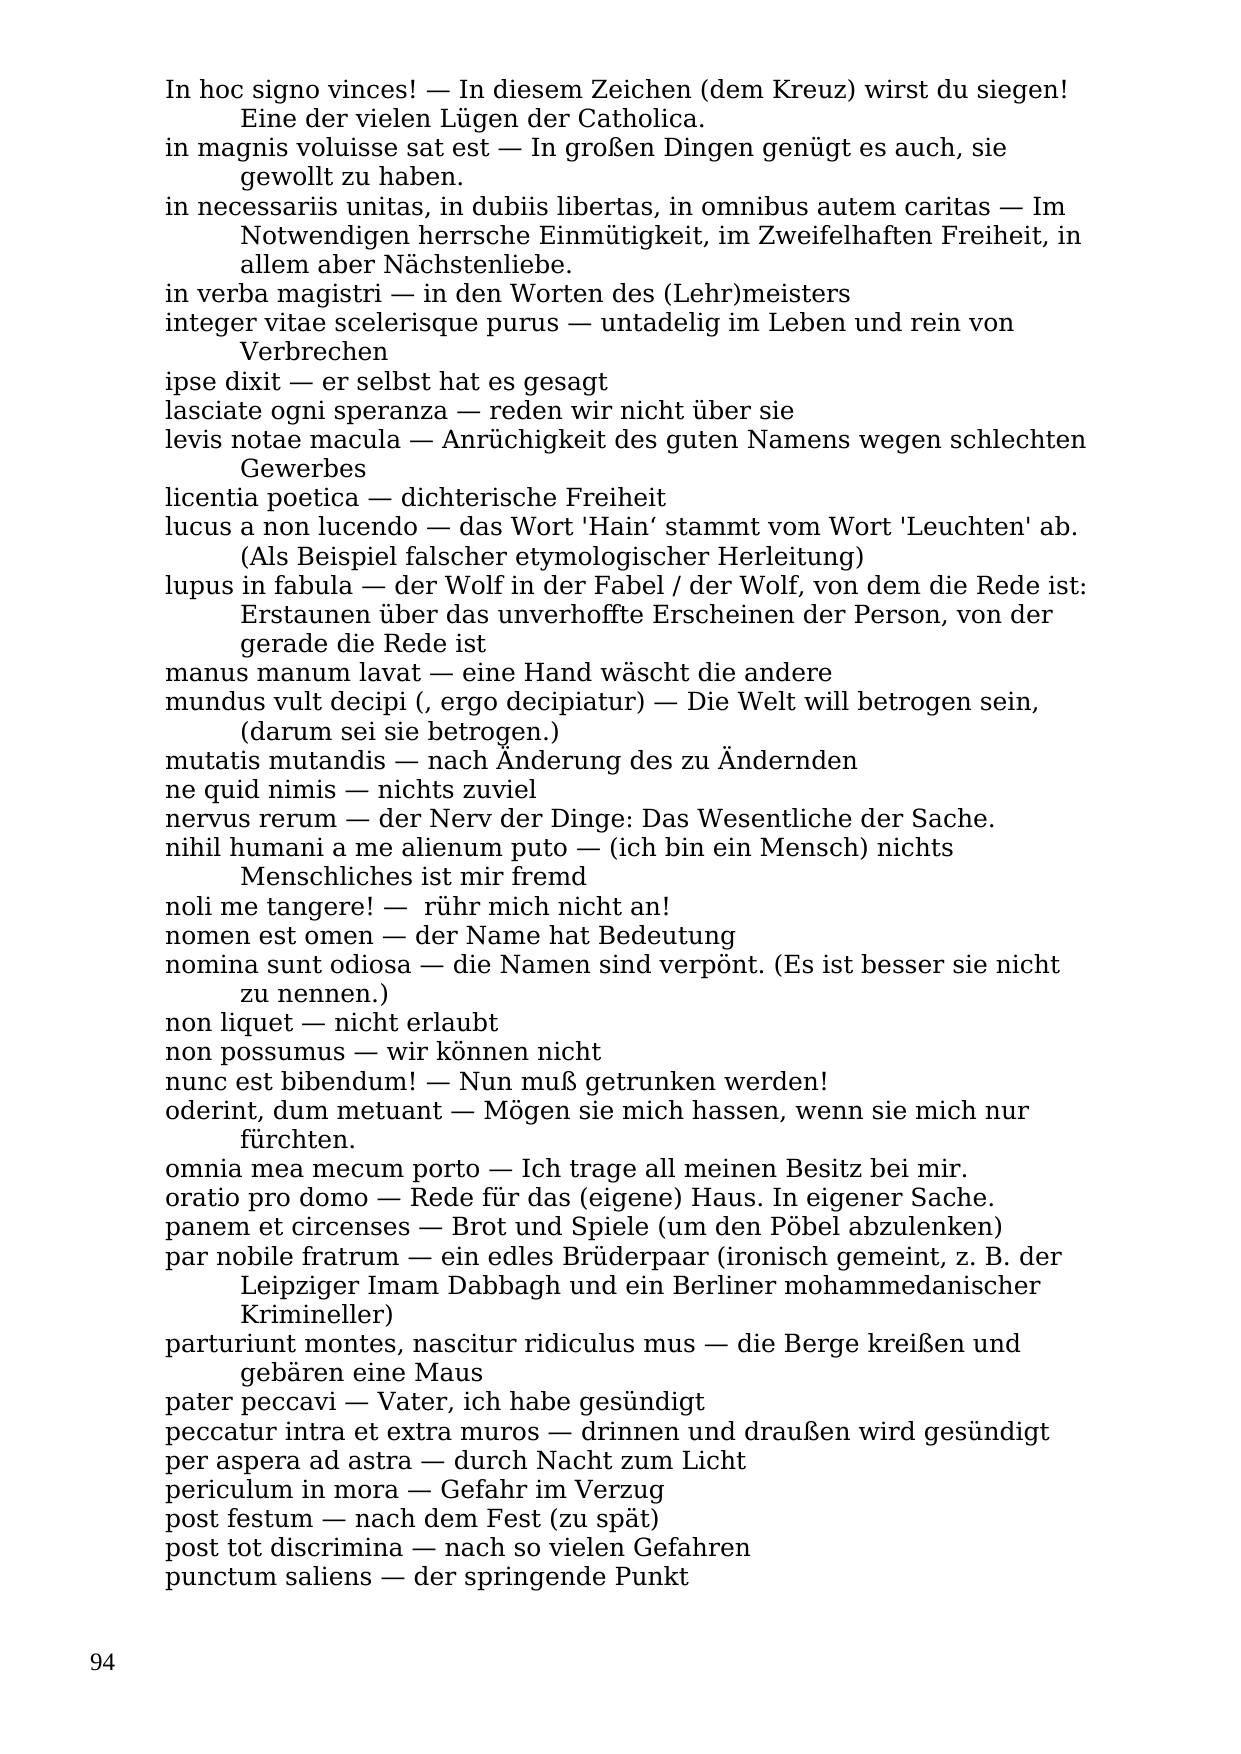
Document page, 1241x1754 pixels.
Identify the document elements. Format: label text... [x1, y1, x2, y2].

text par nobile fratrum — ein edles Brüderpaar (ironisch gemeint, z. B. der Leipziger Imam Dabbagh und ein Berliner mohammedanischer Krimineller) [165, 1242, 1091, 1329]
text omnia mea mecum porto — Ich trage all meinen Besitz bei mir. [165, 1154, 1091, 1183]
text In hoc signo vinces! — In diesem Zeichen (dem Kreuz) wirst du siegen! Eine der vielen Lügen der Catholica. [165, 75, 1091, 133]
text ne quid nimis — nichts zuviel [165, 775, 1091, 804]
text nunc est bibendum! — Nun muß getrunken werden! [165, 1067, 1091, 1096]
text parturiunt montes, nascitur ridiculus mus — die Berge kreißen und gebären eine Maus [165, 1329, 1091, 1387]
text nomina sunt odiosa — die Namen sind verpönt. (Es ist besser sie nicht zu nennen.) [165, 950, 1091, 1008]
text levis notae macula — Anrüchigkeit des guten Namens wegen schlechten Gewerbes [165, 425, 1091, 483]
text post tot discrimina — nach so vielen Gefahren [165, 1533, 1091, 1562]
text non possumus — wir können nicht [165, 1037, 1091, 1067]
text mutatis mutandis — nach Änderung des zu Ändernden [165, 746, 1091, 775]
text peccatur intra et extra muros — drinnen und draußen wird gesündigt [165, 1417, 1091, 1446]
text nervus rerum — der Nerv der Dinge: Das Wesentliche der Sache. [165, 804, 1091, 833]
text lupus in fabula — der Wolf in der Fabel / der Wolf, von dem die Rede ist: Erstaunen über das unverhoffte Erscheinen der Person, von der gerade die Rede ist [165, 571, 1091, 658]
text licentia poetica — dichterische Freiheit [165, 483, 1091, 512]
text per aspera ad astra — durch Nacht zum Licht [165, 1446, 1091, 1475]
text non liquet — nicht erlaubt [165, 1008, 1091, 1037]
text manus manum lavat — eine Hand wäscht die andere [165, 658, 1091, 687]
text punctum saliens — der springende Punkt [165, 1562, 1091, 1592]
text post festum — nach dem Fest (zu spät) [165, 1504, 1091, 1533]
text oderint, dum metuant — Mögen sie mich hassen, wenn sie mich nur fürchten. [165, 1096, 1091, 1154]
text nihil humani a me alienum puto — (ich bin ein Mensch) nichts Menschliches ist mir fremd [165, 833, 1091, 892]
text ipse dixit — er selbst hat es gesagt [165, 367, 1091, 396]
text pater peccavi — Vater, ich habe gesündigt [165, 1387, 1091, 1417]
text panem et circenses — Brot und Spiele (um den Pöbel abzulenken) [165, 1212, 1091, 1242]
text lasciate ogni speranza — reden wir nicht über sie [165, 396, 1091, 425]
text noli me tangere! — rühr mich nicht an! [165, 892, 1091, 921]
text nomen est omen — der Name hat Bedeutung [165, 921, 1091, 950]
text periculum in mora — Gefahr im Verzug [165, 1475, 1091, 1504]
text integer vitae scelerisque purus — untadelig im Leben und rein von Verbrechen [165, 308, 1091, 367]
text mundus vult decipi (, ergo decipiatur) — Die Welt will betrogen sein, (darum sei sie betrogen.) [165, 687, 1091, 746]
text oratio pro domo — Rede für das (eigene) Haus. In eigener Sache. [165, 1183, 1091, 1212]
text in necessariis unitas, in dubiis libertas, in omnibus autem caritas — Im Notwendigen herrsche Einmütigkeit, im Zweifelhaften Freiheit, in allem aber Nächstenliebe. [165, 192, 1091, 279]
text in magnis voluisse sat est — In großen Dingen genügt es auch, sie gewollt zu haben. [165, 133, 1091, 192]
text in verba magistri — in den Worten des (Lehr)meisters [165, 279, 1091, 308]
text lucus a non lucendo — das Wort 'Hain‘ stammt vom Wort 'Leuchten' ab. (Als Beispiel falscher etymologischer Herleitung) [165, 512, 1091, 571]
